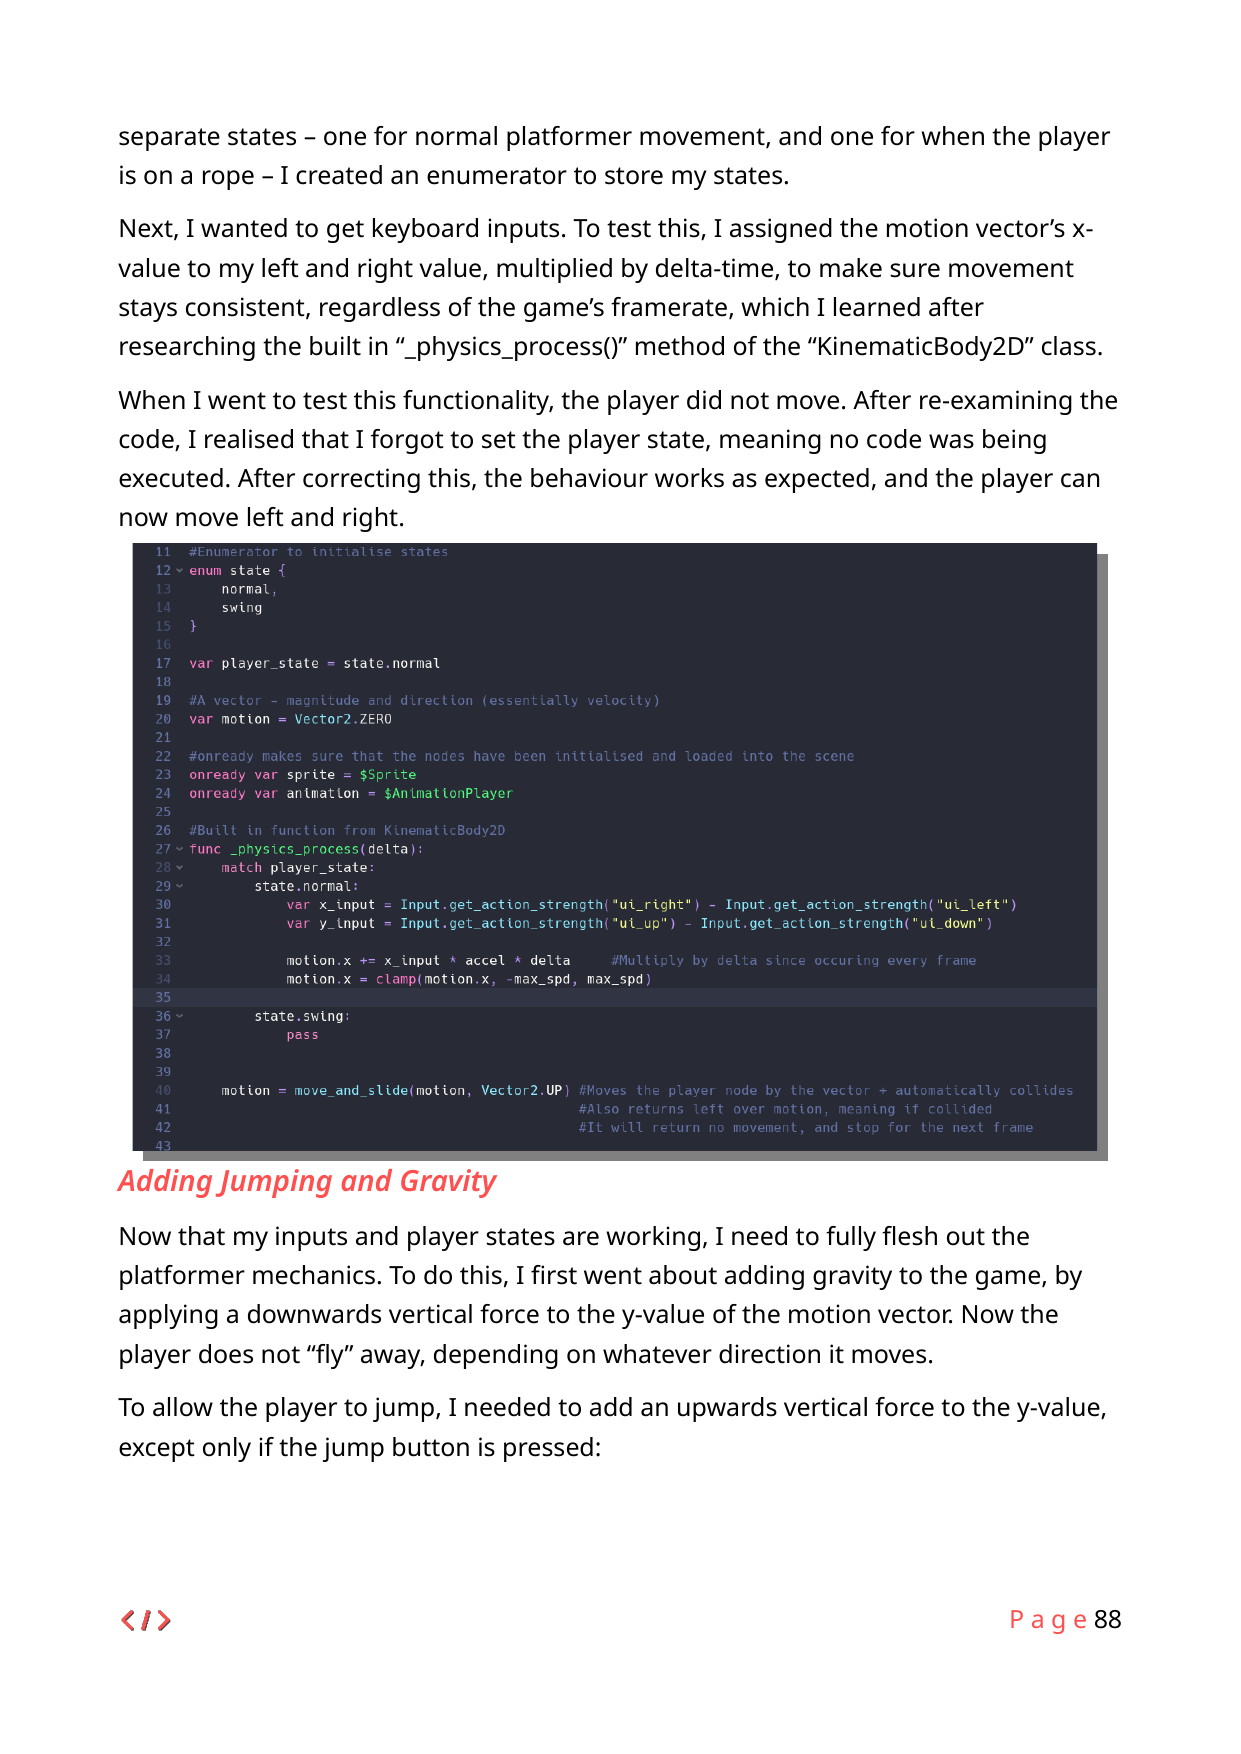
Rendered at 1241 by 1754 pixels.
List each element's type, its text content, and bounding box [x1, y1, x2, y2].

text separate states – one for normal platformer movement, and one for when the player is on a rope – I created an enumerator to store my states. [118, 118, 1122, 191]
text When I went to test this functionality, the player did not move. After re-examining the code, I realised that I forgot to set the player state, meaning no code was being executed. After correcting this, the behaviour works as expected, and the player can now move left and right. [118, 382, 1122, 534]
text Next, I wanted to get keyboard inputs. To test this, I assigned the motion vector’s x-value to my left and right value, multiplied by delta-time, to make sure movement stays consistent, regardless of the game’s framerate, which I learned after researching the built in “_physics_process()” method of the “KinematicBody2D” class. [118, 211, 1122, 363]
subtitle Adding Jumping and Gravity [118, 1106, 1122, 1200]
text To allow the player to jump, I needed to add an upwards vertical force to the y-value, except only if the jump button is pressed: [118, 1390, 1122, 1463]
picture [116, 1591, 175, 1649]
text Now that my inputs and player states are working, I need to fully flesh out the platformer mechanics. To do this, I first went about adding gravity to the game, by applying a downwards vertical force to the y-value of the motion vector. Now the player does not “fly” away, depending on whatever direction it moves. [118, 1219, 1122, 1370]
picture [132, 543, 1098, 1151]
